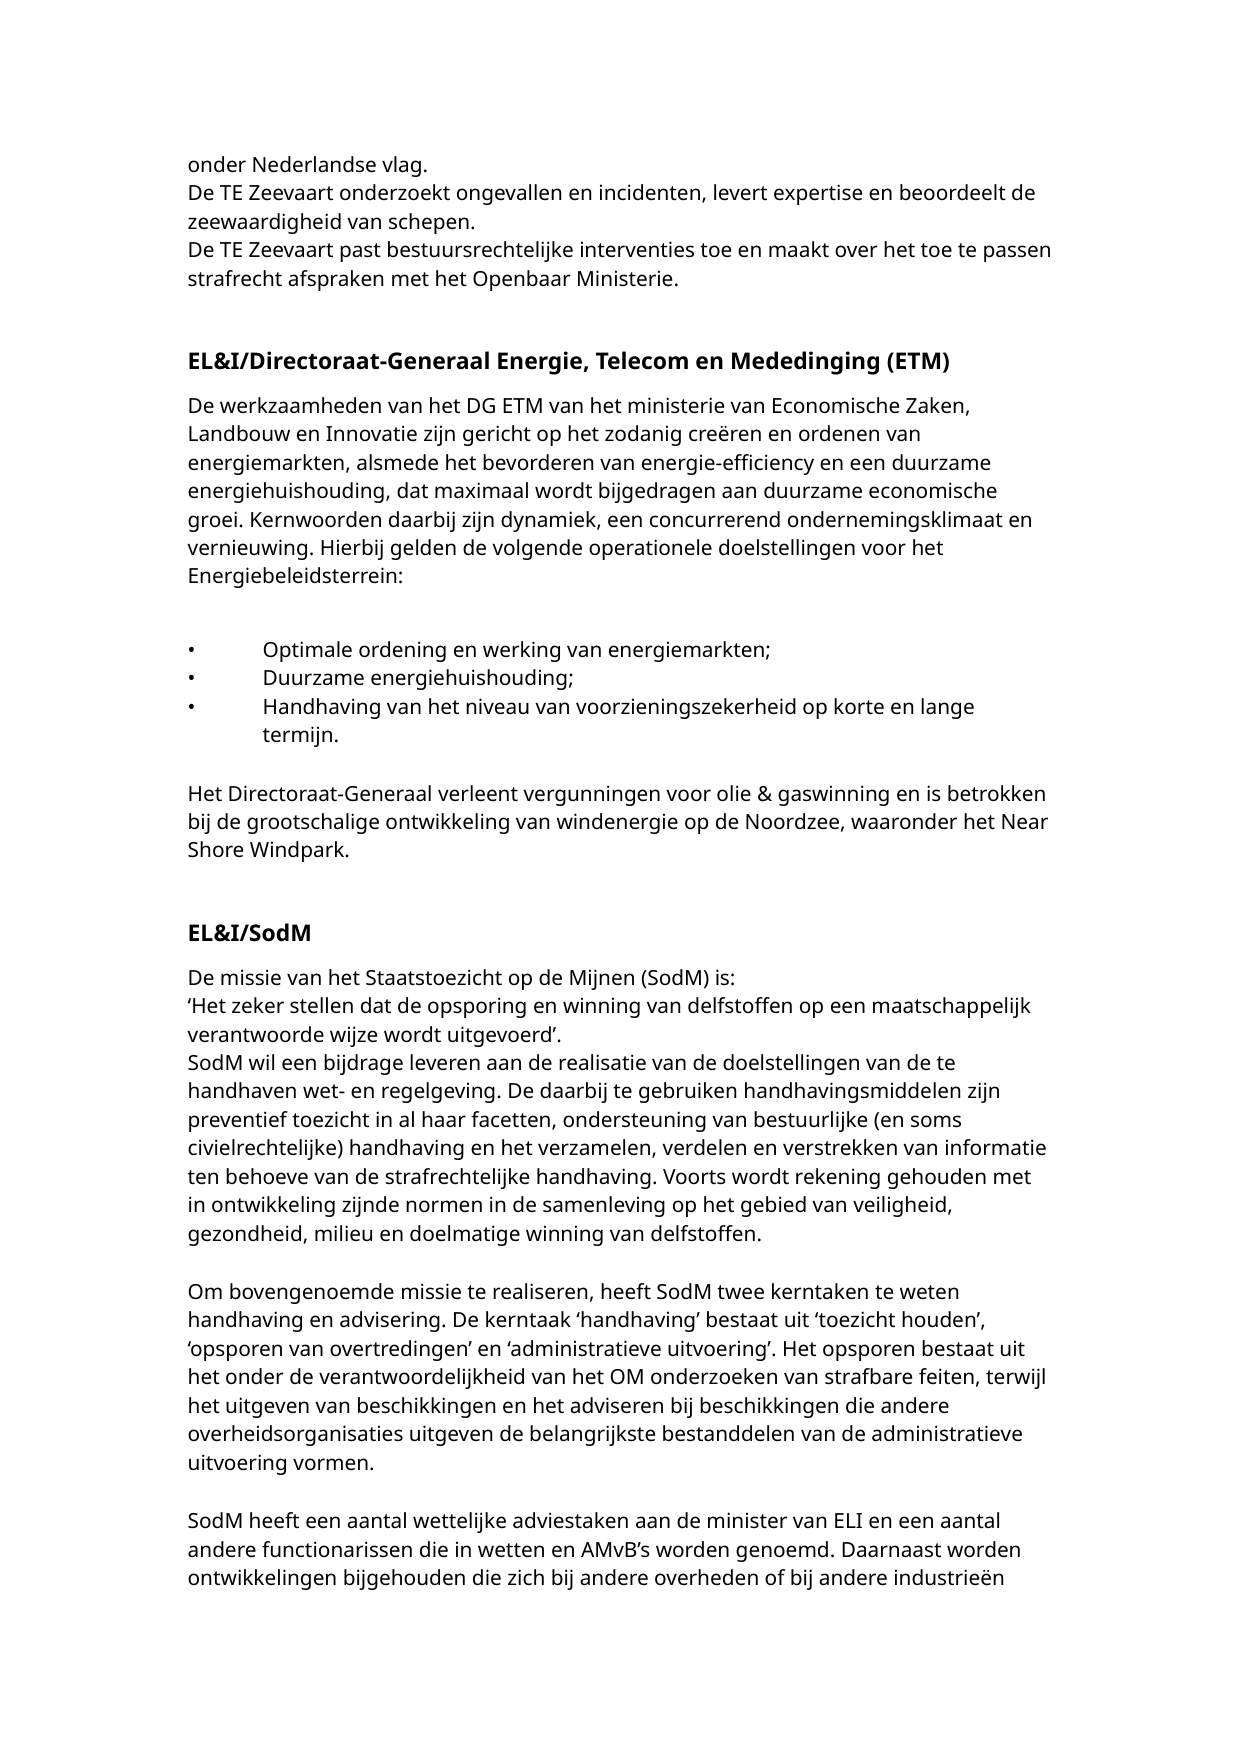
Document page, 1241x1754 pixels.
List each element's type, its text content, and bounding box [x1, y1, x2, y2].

subtitle EL&I/Directoraat-Generaal Energie, Telecom en Mededinging (ETM) [187, 345, 1053, 376]
text SodM heeft een aantal wettelijke adviestaken aan de minister van ELI en een aantal andere functionarissen die in wetten en AMvB’s worden genoemd. Daarnaast worden ontwikkelingen bijgehouden die zich bij andere overheden of bij andere industrieën [187, 1506, 1053, 1592]
list Handhaving van het niveau van voorzieningszekerheid op korte en lange termijn. [187, 692, 1053, 749]
list Duurzame energiehuishouding; [187, 663, 1053, 692]
list Optimale ordening en werking van energiemarkten; [187, 635, 1053, 663]
text onder Nederlandse vlag. [187, 150, 1053, 178]
text De werkzaamheden van het DG ETM van het ministerie van Economische Zaken, Landbouw en Innovatie zijn gericht op het zodanig creëren en ordenen van energiemarkten, alsmede het bevorderen van energie-efficiency en een duurzame energiehuishouding, dat maximaal wordt bijgedragen aan duurzame economische groei. Kernwoorden daarbij zijn dynamiek, een concurrerend ondernemingsklimaat en vernieuwing. Hierbij gelden de volgende operationele doelstellingen voor het Energiebeleidsterrein: [187, 391, 1053, 590]
text De TE Zeevaart onderzoekt ongevallen en incidenten, levert expertise en beoordeelt de zeewaardigheid van schepen. [187, 178, 1053, 235]
text De TE Zeevaart past bestuursrechtelijke interventies toe en maakt over het toe te passen strafrecht afspraken met het Openbaar Ministerie. [187, 235, 1053, 292]
subtitle EL&I/SodM [187, 917, 1053, 948]
text De missie van het Staatstoezicht op de Mijnen (SodM) is: [187, 963, 1053, 991]
text ‘Het zeker stellen dat de opsporing en winning van delfstoffen op een maatschappelijk verantwoorde wijze wordt uitgevoerd’. [187, 991, 1053, 1048]
text Om bovengenoemde missie te realiseren, heeft SodM twee kerntaken te weten handhaving en advisering. De kerntaak ‘handhaving’ bestaat uit ‘toezicht houden’, ‘opsporen van overtredingen’ en ‘administratieve uitvoering’. Het opsporen bestaat uit het onder de verantwoordelijkheid van het OM onderzoeken van strafbare feiten, terwijl het uitgeven van beschikkingen en het adviseren bij beschikkingen die andere overheidsorganisaties uitgeven de belangrijkste bestanddelen van de administratieve uitvoering vormen. [187, 1277, 1053, 1476]
text Het Directoraat-Generaal verleent vergunningen voor olie & gaswinning en is betrokken bij de grootschalige ontwikkeling van windenergie op de Noordzee, waaronder het Near Shore Windpark. [187, 779, 1053, 864]
text SodM wil een bijdrage leveren aan de realisatie van de doelstellingen van de te handhaven wet- en regelgeving. De daarbij te gebruiken handhavingsmiddelen zijn preventief toezicht in al haar facetten, ondersteuning van bestuurlijke (en soms civielrechtelijke) handhaving en het verzamelen, verdelen en verstrekken van informatie ten behoeve van de strafrechtelijke handhaving. Voorts wordt rekening gehouden met in ontwikkeling zijnde normen in de samenleving op het gebied van veiligheid, gezondheid, milieu en doelmatige winning van delfstoffen. [187, 1048, 1053, 1247]
